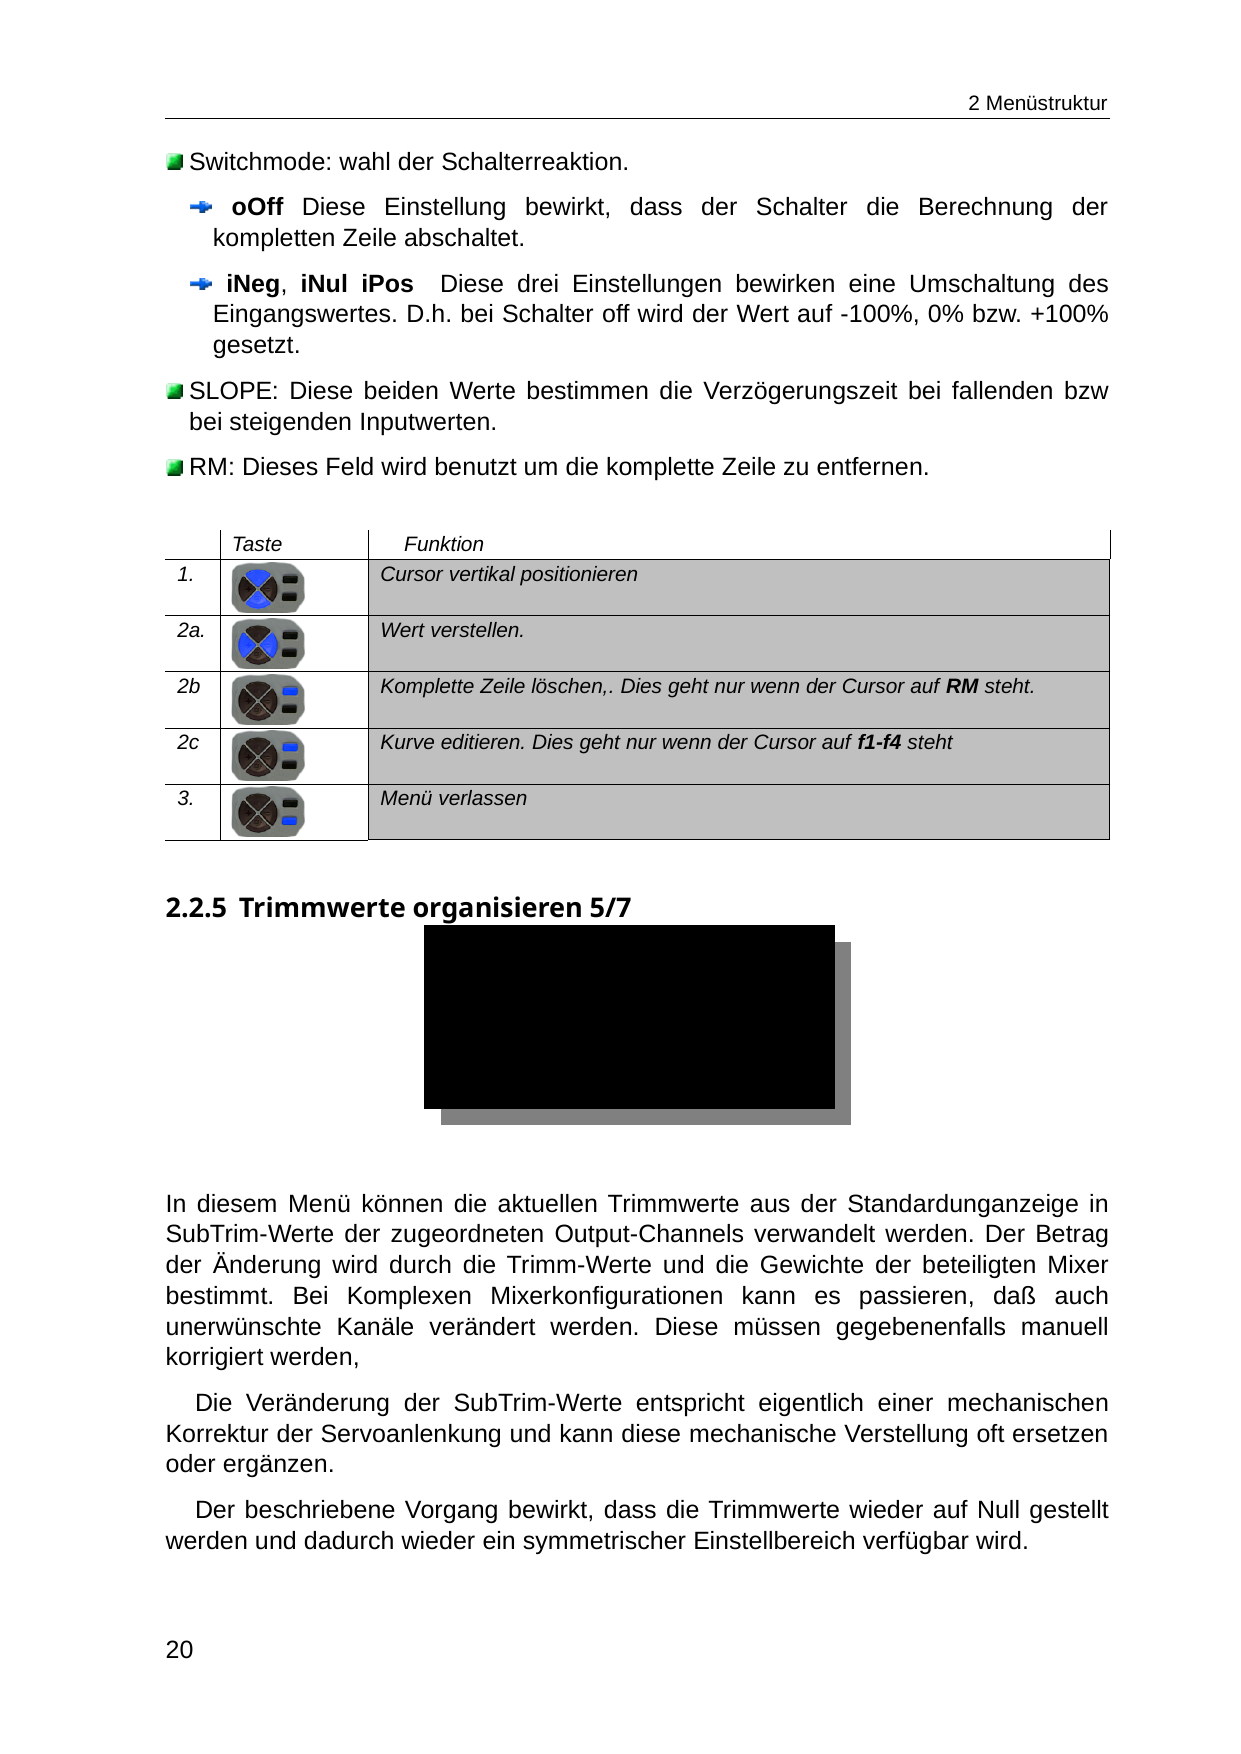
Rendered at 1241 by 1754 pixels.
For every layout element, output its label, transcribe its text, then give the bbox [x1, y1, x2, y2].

table_header [165, 530, 220, 559]
table_cell [221, 672, 368, 728]
table_cell Menü verlassen [369, 785, 1109, 839]
picture [231, 674, 306, 725]
picture [166, 153, 183, 170]
picture [231, 730, 306, 781]
table_cell Cursor vertikal positionieren [369, 560, 1109, 615]
picture [190, 201, 212, 213]
table_header Funktion [369, 530, 1110, 559]
list Switchmode: wahl der Schalterreaktion. [165, 147, 1110, 176]
subtitle Trimmwerte organisieren 5/7 [165, 888, 1110, 925]
table_cell Wert verstellen. [369, 616, 1109, 671]
table_cell Kurve editieren. Dies geht nur wenn der Cursor auf f1-f4 steht [369, 729, 1109, 784]
picture [166, 383, 183, 399]
table_cell [221, 729, 368, 784]
list oOff Diese Einstellung bewirkt, dass der Schalter die Berechnung der kompletten Zeile abschaltet. [189, 193, 1110, 252]
picture [231, 562, 306, 613]
table_cell 2c [165, 729, 220, 784]
table_cell 3. [165, 785, 220, 840]
table_cell [221, 616, 368, 671]
list RM: Dieses Feld wird benutzt um die komplette Zeile zu entfernen. [165, 453, 1110, 481]
list iNeg, iNul iPos Diese drei Einstellungen bewirken eine Umschaltung des Eingangswertes. D.h. bei Schalter off wird der Wert auf -100%, 0% bzw. +100% gesetzt. [189, 270, 1110, 359]
list SLOPE: Diese beiden Werte bestimmen die Verzögerungszeit bei fallenden bzw bei steigenden Inputwerten. [165, 377, 1110, 436]
table_cell [221, 785, 368, 840]
table_cell [221, 560, 368, 615]
table_header Taste [221, 530, 368, 559]
table_cell 1. [165, 560, 220, 615]
picture [231, 618, 306, 669]
picture [231, 786, 306, 837]
text Der beschriebene Vorgang bewirkt, dass die Trimmwerte wieder auf Null gestellt werden und dadurch wieder ein symmetrischer Einstellbereich verfügbar wird. [165, 1496, 1110, 1555]
text In diesem Menü können die aktuellen Trimmwerte aus der Standardunganzeige in SubTrim-Werte der zugeordneten Output-Channels verwandelt werden. Der Betrag der Änderung wird durch die Trimm-Werte und die Gewichte der beteiligten Mixer bestimmt. Bei Komplexen Mixerkonfigurationen kann es passieren, daß auch unerwünschte Kanäle verändert werden. Diese müssen gegebenenfalls manuell korrigiert werden, [165, 1189, 1110, 1371]
text Die Veränderung der SubTrim-Werte entspricht eigentlich einer mechanischen Korrektur der Servoanlenkung und kann diese mechanische Verstellung oft ersetzen oder ergänzen. [165, 1389, 1110, 1478]
table_cell Komplette Zeile löschen,. Dies geht nur wenn der Cursor auf RM steht. [369, 672, 1109, 728]
table_cell 2b [165, 672, 220, 728]
table_cell 2a. [165, 616, 220, 671]
picture [190, 278, 212, 290]
picture [166, 459, 183, 476]
